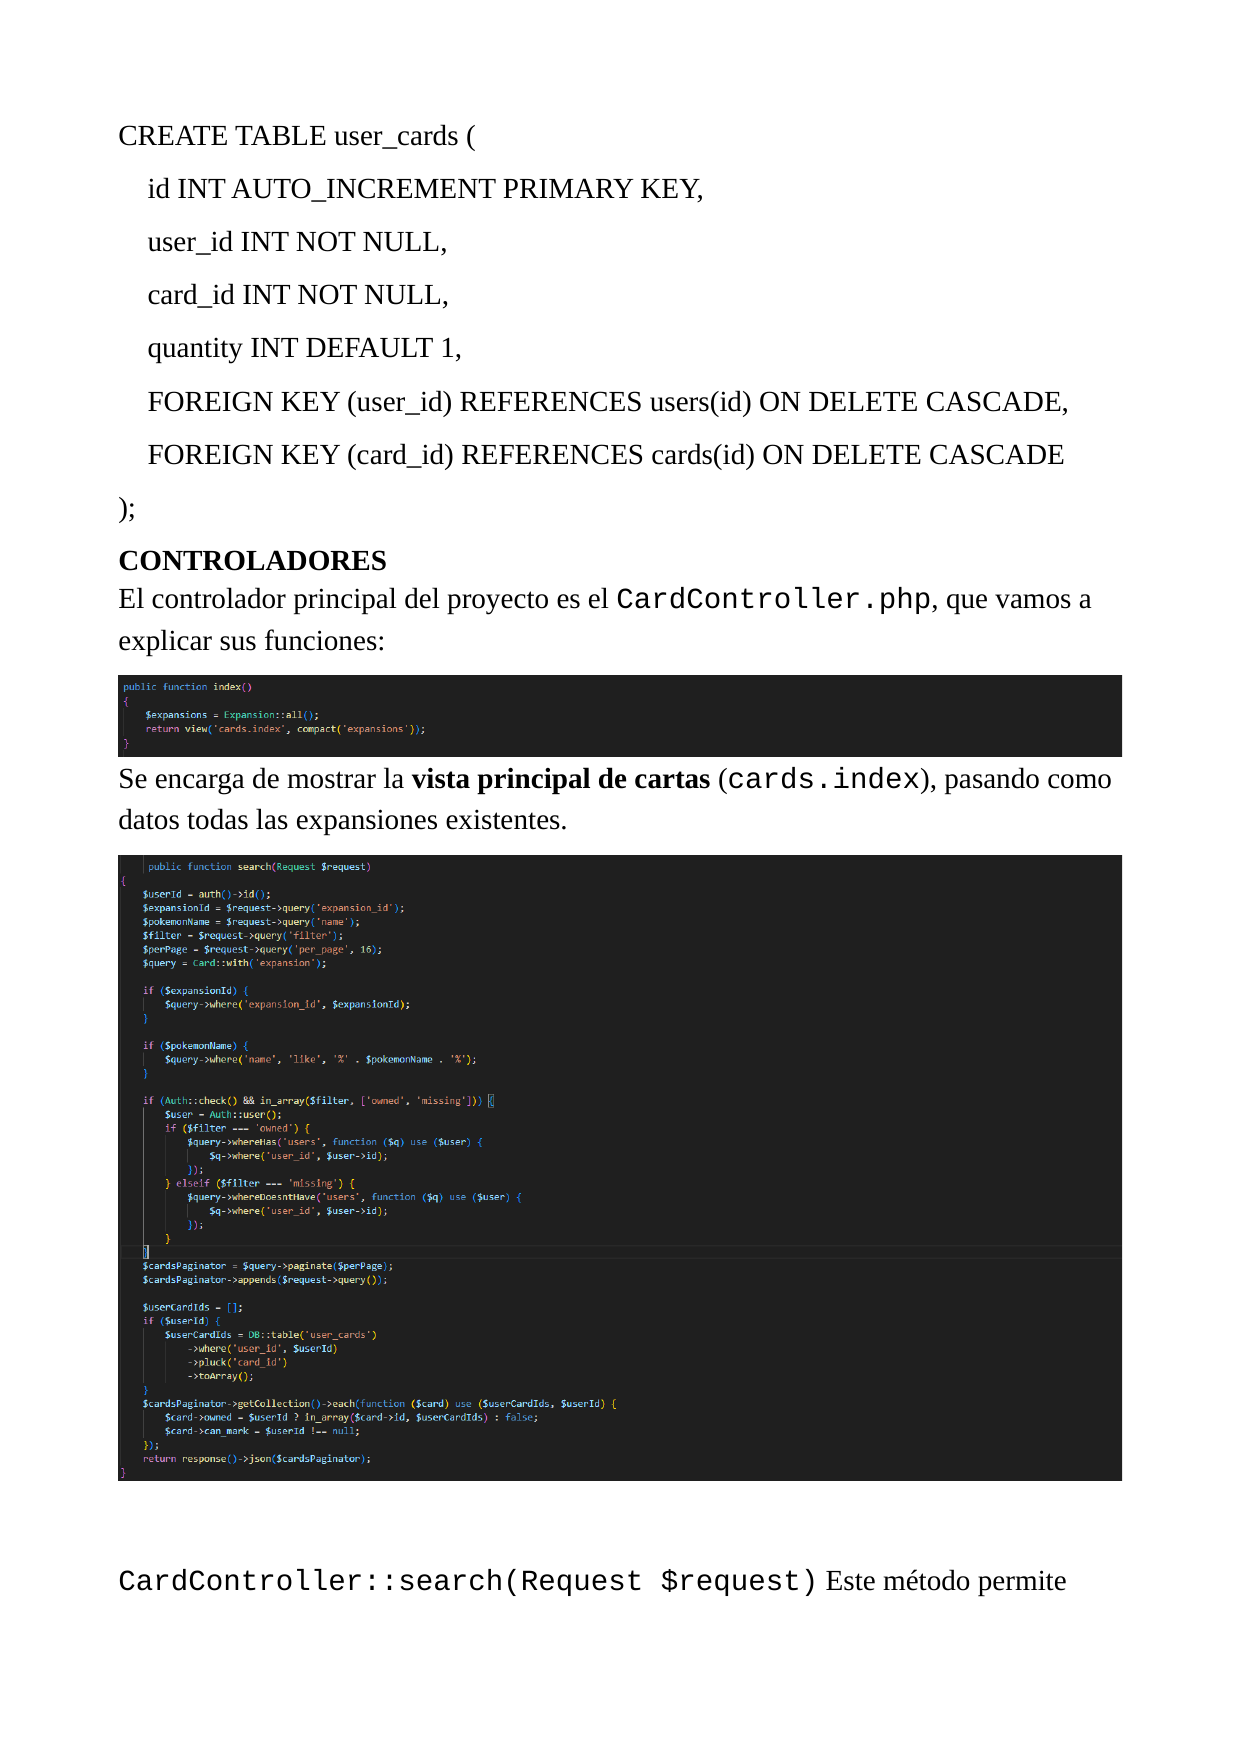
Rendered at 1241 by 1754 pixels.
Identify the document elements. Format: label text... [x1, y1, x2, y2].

text FOREIGN KEY (card_id) REFERENCES cards(id) ON DELETE CASCADE [118, 437, 1122, 470]
text quantity INT DEFAULT 1, [118, 331, 1122, 364]
text ); [118, 490, 1122, 523]
text CREATE TABLE user_cards ( [118, 118, 1122, 152]
text CardController::search(Request $request) Este método permite [118, 1481, 1122, 1599]
text Se encarga de mostrar la vista principal de cartas (cards.index), pasando como datos todas las expansiones existentes. [118, 757, 1122, 836]
picture [118, 675, 1123, 757]
text card_id INT NOT NULL, [118, 277, 1122, 311]
text FOREIGN KEY (user_id) REFERENCES users(id) ON DELETE CASCADE, [118, 384, 1122, 417]
picture [118, 855, 1123, 1481]
text CONTROLADORES El controlador principal del proyecto es el CardController.php, que vamos a explicar sus funciones: [118, 543, 1122, 656]
text id INT AUTO_INCREMENT PRIMARY KEY, [118, 171, 1122, 205]
text user_id INT NOT NULL, [118, 224, 1122, 258]
